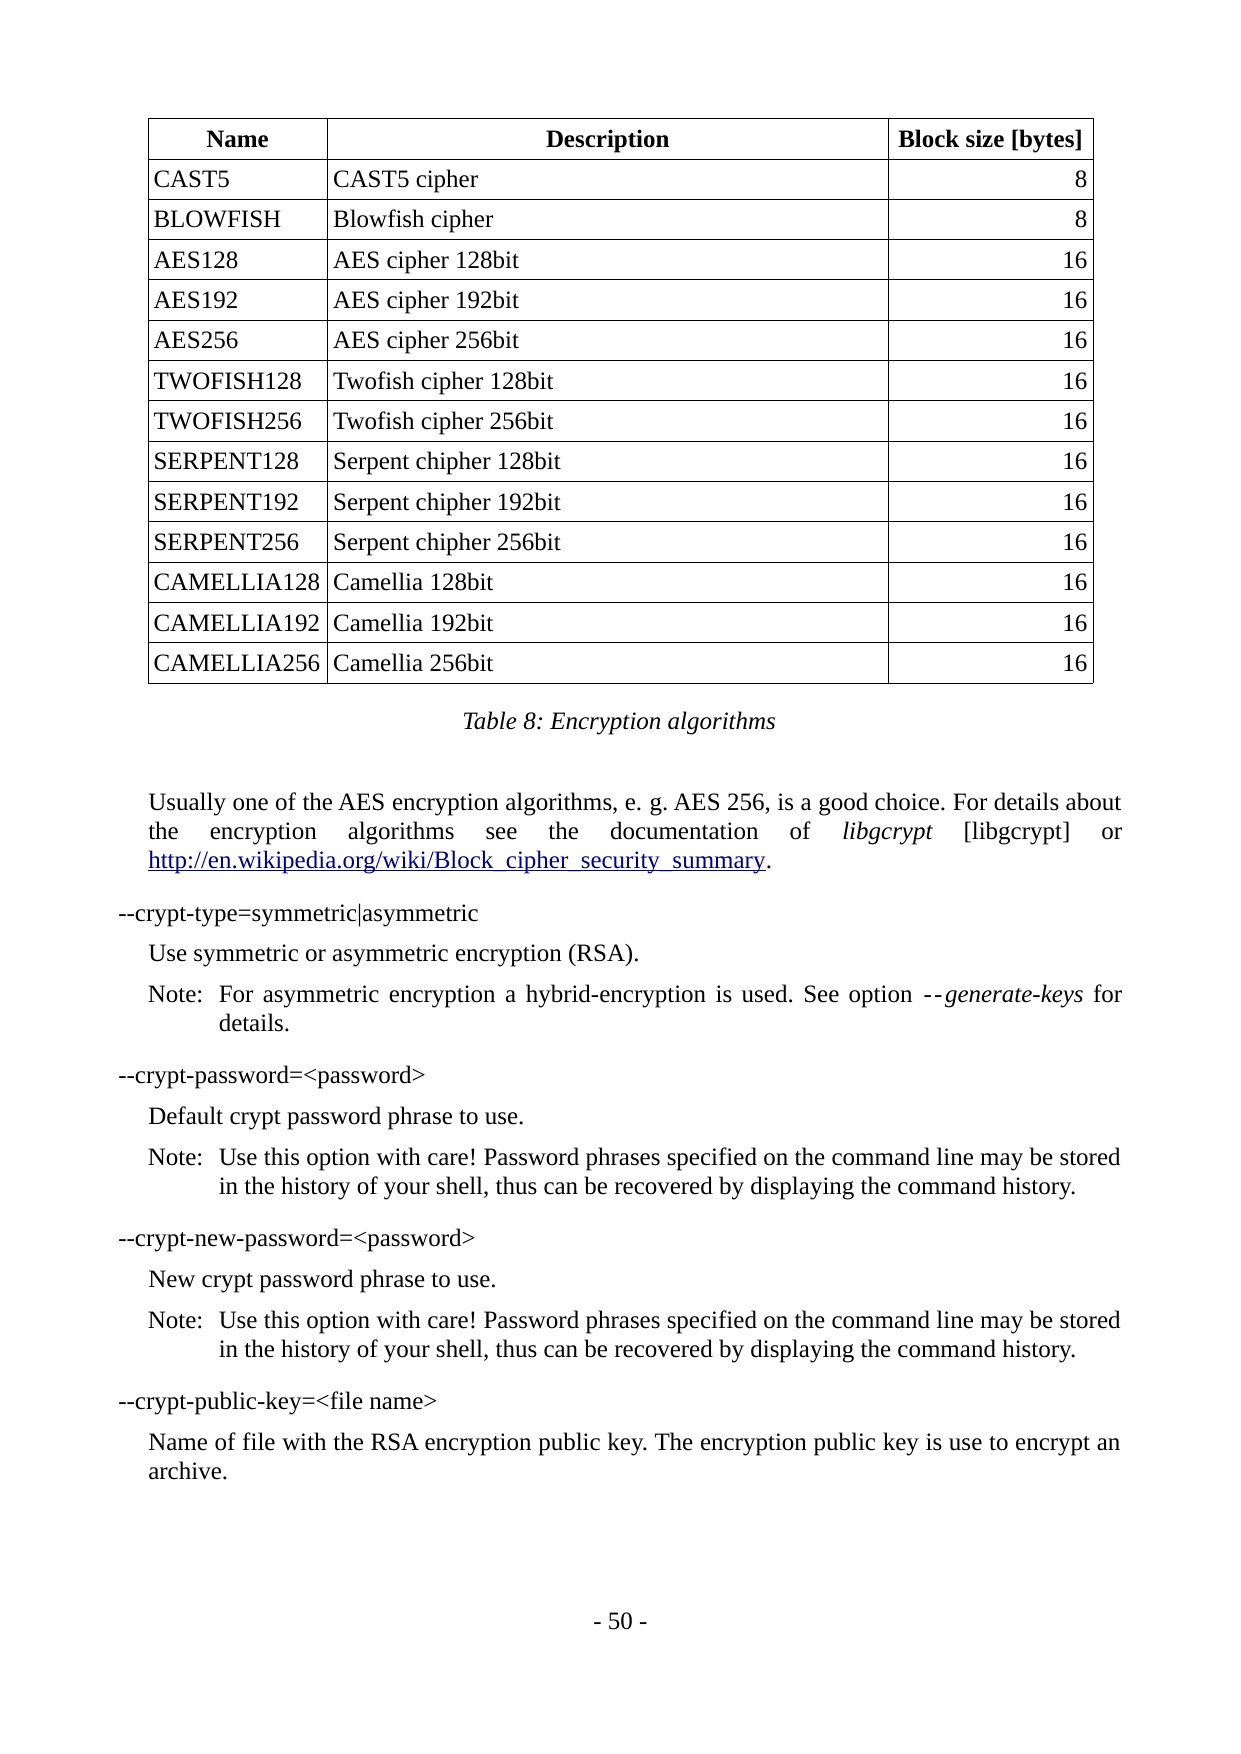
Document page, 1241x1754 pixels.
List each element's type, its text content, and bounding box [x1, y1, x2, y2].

table_cell TWOFISH128 [149, 361, 327, 400]
table_cell AES cipher 256bit [328, 321, 888, 360]
table_cell 16 [889, 321, 1093, 360]
table_cell 16 [889, 522, 1093, 562]
table_cell CAST5 [149, 160, 327, 199]
title --crypt-public-key=<file name> [118, 1386, 1122, 1415]
table_cell Serpent chipher 128bit [328, 442, 888, 481]
text Table 8: Encryption algorithms [118, 706, 1122, 735]
table_cell 16 [889, 442, 1093, 481]
table_cell 16 [889, 603, 1093, 642]
table_cell Camellia 128bit [328, 563, 888, 602]
table_cell AES128 [149, 240, 327, 279]
table_cell Camellia 192bit [328, 603, 888, 642]
table_cell 16 [889, 482, 1093, 521]
table_cell Serpent chipher 192bit [328, 482, 888, 521]
table_cell AES192 [149, 280, 327, 320]
table_cell Blowfish cipher [328, 200, 888, 239]
table_cell SERPENT256 [149, 522, 327, 562]
text Note: For asymmetric encryption a hybrid-encryption is used. See option ‑‑generate-keys for details. [148, 979, 1122, 1037]
table_cell BLOWFISH [149, 200, 327, 239]
table_cell Twofish cipher 256bit [328, 401, 888, 441]
text Note: Use this option with care! Password phrases specified on the command line may be stored in the history of your shell, thus can be recovered by displaying the command history. [148, 1142, 1122, 1199]
table_cell Twofish cipher 128bit [328, 361, 888, 400]
table_cell 16 [889, 563, 1093, 602]
table_header Block size [bytes] [889, 119, 1093, 158]
table_cell CAMELLIA192 [149, 603, 327, 642]
text Usually one of the AES encryption algorithms, e. g. AES 256, is a good choice. For details about the encryption algorithms see the documentation of libgcrypt [libgcrypt] or http://en.wikipedia.org/wiki/Block_cipher_security_summary. [148, 787, 1122, 874]
text Name of file with the RSA encryption public key. The encryption public key is use to encrypt an archive. [148, 1427, 1122, 1484]
table_cell AES256 [149, 321, 327, 360]
title --crypt-type=symmetric|asymmetric [118, 898, 1122, 926]
table_cell Serpent chipher 256bit [328, 522, 888, 562]
table_cell AES cipher 192bit [328, 280, 888, 320]
table_cell TWOFISH256 [149, 401, 327, 441]
table_cell SERPENT192 [149, 482, 327, 521]
title --crypt-password=<password> [118, 1061, 1122, 1089]
table_header Description [328, 119, 888, 158]
table_cell 8 [889, 160, 1093, 199]
table_cell CAMELLIA256 [149, 643, 327, 682]
table_cell CAMELLIA128 [149, 563, 327, 602]
table_cell 16 [889, 401, 1093, 441]
text Note: Use this option with care! Password phrases specified on the command line may be stored in the history of your shell, thus can be recovered by displaying the command history. [148, 1305, 1122, 1362]
table_cell 16 [889, 280, 1093, 320]
table_cell 16 [889, 643, 1093, 682]
table_cell 16 [889, 240, 1093, 279]
text Default crypt password phrase to use. [148, 1101, 1122, 1130]
table_cell 8 [889, 200, 1093, 239]
title --crypt-new-password=<password> [118, 1223, 1122, 1252]
table_cell Camellia 256bit [328, 643, 888, 682]
table_cell AES cipher 128bit [328, 240, 888, 279]
text Use symmetric or asymmetric encryption (RSA). [148, 938, 1122, 967]
table_header Name [149, 119, 327, 158]
table_cell SERPENT128 [149, 442, 327, 481]
table_cell CAST5 cipher [328, 160, 888, 199]
text New crypt password phrase to use. [148, 1264, 1122, 1293]
table_cell 16 [889, 361, 1093, 400]
